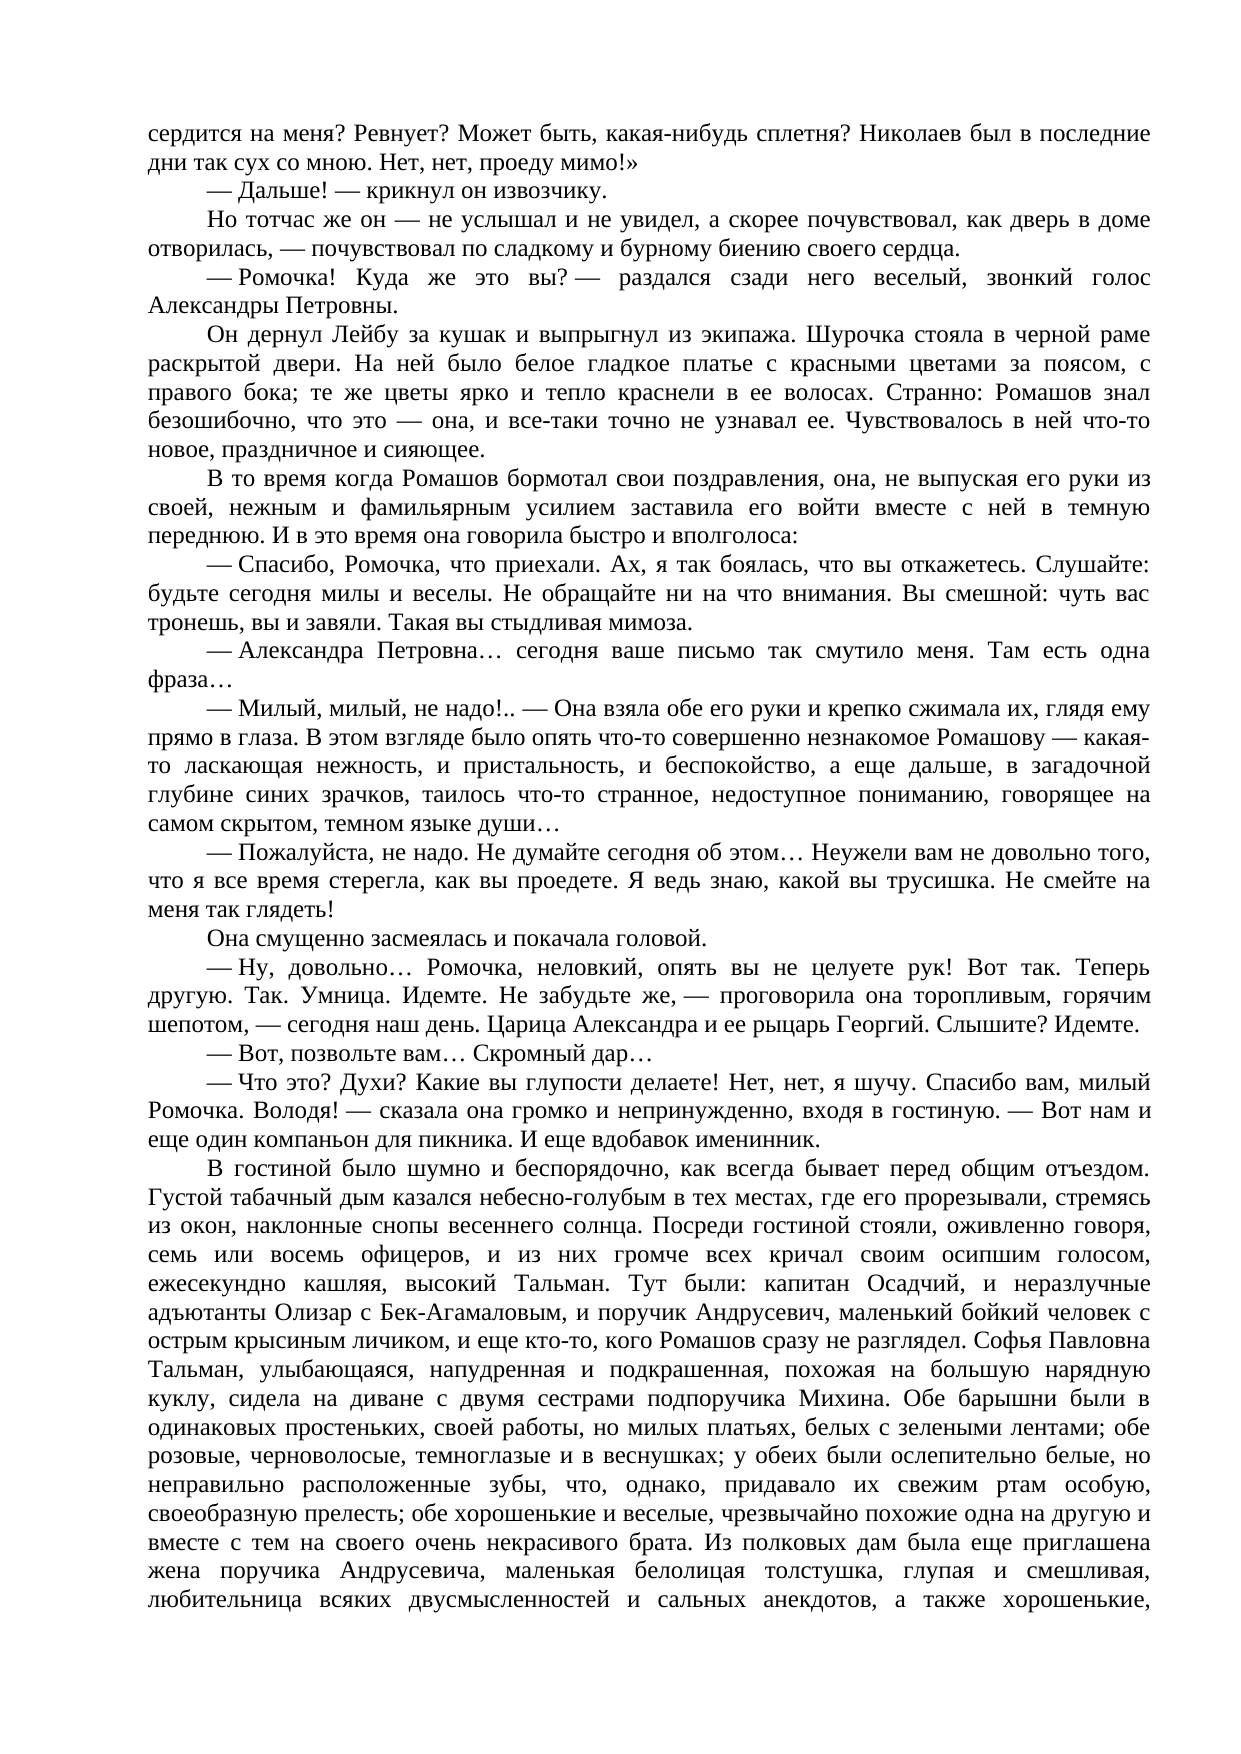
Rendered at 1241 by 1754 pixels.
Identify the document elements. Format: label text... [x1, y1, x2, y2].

text Но тотчас же он — не услышал и не увидел, а скорее почувствовал, как дверь в доме отворилась, — почувствовал по сладкому и бурному биению своего сердца. [148, 204, 1152, 262]
text — Спасибо, Ромочка, что приехали. Ах, я так боялась, что вы откажетесь. Слушайте: будьте сегодня милы и веселы. Не обращайте ни на что внимания. Вы смешной: чуть вас тронешь, вы и завяли. Такая вы стыдливая мимоза. [148, 549, 1152, 636]
text — Пожалуйста, не надо. Не думайте сегодня об этом… Неужели вам не довольно того, что я все время стерегла, как вы проедете. Я ведь знаю, какой вы трусишка. Не смейте на меня так глядеть! [148, 837, 1152, 923]
text — Милый, милый, не надо!.. — Она взяла обе его руки и крепко сжимала их, глядя ему прямо в глаза. В этом взгляде было опять что-то совершенно незнакомое Ромашову — какая-то ласкающая нежность, и пристальность, и беспокойство, а еще дальше, в загадочной глубине синих зрачков, таилось что-то странное, недоступное пониманию, говорящее на самом скрытом, темном языке души… [148, 693, 1152, 837]
text — Вот, позвольте вам… Скромный дар… [148, 1038, 1152, 1067]
text — Ромочка! Куда же это вы? — раздался сзади него веселый, звонкий голос Александры Петровны. [148, 262, 1152, 319]
text Она смущенно засмеялась и покачала головой. [148, 923, 1152, 952]
text В то время когда Ромашов бормотал свои поздравления, она, не выпуская его руки из своей, нежным и фамильярным усилием заставила его войти вместе с ней в темную переднюю. И в это время она говорила быстро и вполголоса: [148, 463, 1152, 549]
text — Ну, довольно… Ромочка, неловкий, опять вы не целуете рук! Вот так. Теперь другую. Так. Умница. Идемте. Не забудьте же, — проговорила она торопливым, горячим шепотом, — сегодня наш день. Царица Александра и ее рыцарь Георгий. Слышите? Идемте. [148, 952, 1152, 1038]
text сердится на меня? Ревнует? Может быть, какая-нибудь сплетня? Николаев был в последние дни так сух со мною. Нет, нет, проеду мимо!» [148, 118, 1152, 176]
text — Александра Петровна… сегодня ваше письмо так смутило меня. Там есть одна фраза… [148, 636, 1152, 693]
text — Что это? Духи? Какие вы глупости делаете! Нет, нет, я шучу. Спасибо вам, милый Ромочка. Володя! — сказала она громко и непринужденно, входя в гостиную. — Вот нам и еще один компаньон для пикника. И еще вдобавок именинник. [148, 1067, 1152, 1153]
text — Дальше! — крикнул он извозчику. [148, 176, 1152, 204]
text Он дернул Лейбу за кушак и выпрыгнул из экипажа. Шурочка стояла в черной раме раскрытой двери. На ней было белое гладкое платье с красными цветами за поясом, с правого бока; те же цветы ярко и тепло краснели в ее волосах. Странно: Ромашов знал безошибочно, что это — она, и все-таки точно не узнавал ее. Чувствовалось в ней что-то новое, праздничное и сияющее. [148, 319, 1152, 463]
text В гостиной было шумно и беспорядочно, как всегда бывает перед общим отъездом. Густой табачный дым казался небесно-голубым в тех местах, где его прорезывали, стремясь из окон, наклонные снопы весеннего солнца. Посреди гостиной стояли, оживленно говоря, семь или восемь офицеров, и из них громче всех кричал своим осипшим голосом, ежесекундно кашляя, высокий Тальман. Тут были: капитан Осадчий, и неразлучные адъютанты Олизар с Бек-Агамаловым, и поручик Андрусевич, маленький бойкий человек с острым крысиным личиком, и еще кто-то, кого Ромашов сразу не разглядел. Софья Павловна Тальман, улыбающаяся, напудренная и подкрашенная, похожая на большую нарядную куклу, сидела на диване с двумя сестрами подпоручика Михина. Обе барышни были в одинаковых простеньких, своей работы, но милых платьях, белых с зелеными лентами; обе розовые, черноволосые, темноглазые и в веснушках; у обеих были ослепительно белые, но неправильно расположенные зубы, что, однако, придавало их свежим ртам особую, своеобразную прелесть; обе хорошенькие и веселые, чрезвычайно похожие одна на другую и вместе с тем на своего очень некрасивого брата. Из полковых дам была еще приглашена жена поручика Андрусевича, маленькая белолицая толстушка, глупая и смешливая, любительница всяких двусмысленностей и сальных анекдотов, а также хорошенькие, [148, 1153, 1152, 1613]
